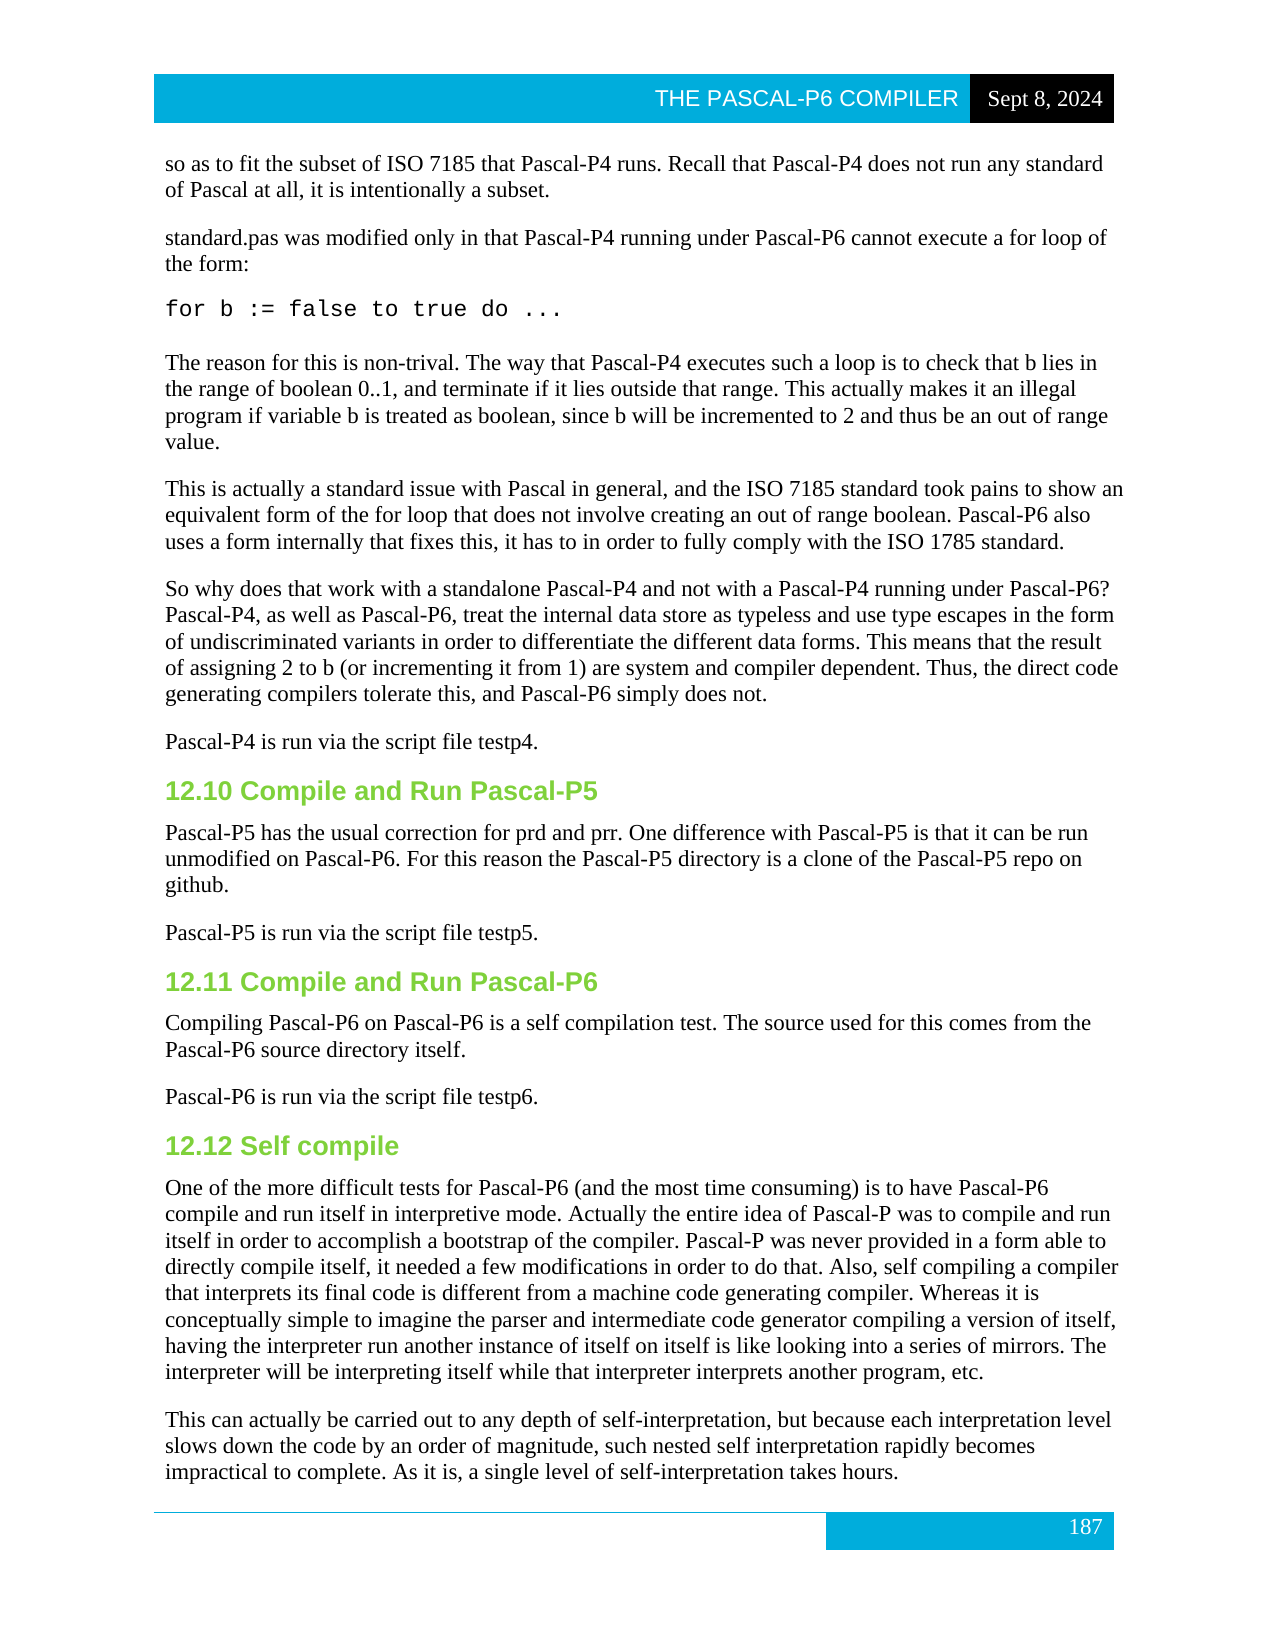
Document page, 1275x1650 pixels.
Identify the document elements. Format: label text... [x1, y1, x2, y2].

text Compiling Pascal-P6 on Pascal-P6 is a self compilation test. The source used for this comes from the Pascal-P6 source directory itself. [165, 1009, 1125, 1062]
text for b := false to true do ... [165, 297, 1125, 323]
text This is actually a standard issue with Pascal in general, and the ISO 7185 standard took pains to show an equivalent form of the for loop that does not involve creating an out of range boolean. Pascal-P6 also uses a form internally that fixes this, it has to in order to fully comply with the ISO 1785 standard. [165, 475, 1125, 554]
subtitle Self compile [165, 1130, 1125, 1161]
text Pascal-P5 is run via the script file testp5. [165, 918, 1125, 945]
text So why does that work with a standalone Pascal-P4 and not with a Pascal-P4 running under Pascal-P6? Pascal-P4, as well as Pascal-P6, treat the internal data store as typeless and use type escapes in the form of undiscriminated variants in order to differentiate the different data forms. This means that the result of assigning 2 to b (or incrementing it from 1) are system and compiler dependent. Thus, the direct code generating compilers tolerate this, and Pascal-P6 simply does not. [165, 575, 1125, 707]
text Pascal-P4 is run via the script file testp4. [165, 728, 1125, 754]
subtitle Compile and Run Pascal-P6 [165, 966, 1125, 997]
text The reason for this is non-trival. The way that Pascal-P4 executes such a loop is to check that b lies in the range of boolean 0..1, and terminate if it lies outside that range. This actually makes it an illegal program if variable b is treated as boolean, since b will be incremented to 2 and thus be an out of range value. [165, 349, 1125, 454]
text so as to fit the subset of ISO 7185 that Pascal-P4 runs. Recall that Pascal-P4 does not run any standard of Pascal at all, it is intentionally a subset. [165, 150, 1125, 203]
text One of the more difficult tests for Pascal-P6 (and the most time consuming) is to have Pascal-P6 compile and run itself in interpretive mode. Actually the entire idea of Pascal-P was to compile and run itself in order to accomplish a bootstrap of the compiler. Pascal-P was never provided in a form able to directly compile itself, it needed a few modifications in order to do that. Also, self compiling a compiler that interprets its final code is different from a machine code generating compiler. Whereas it is conceptually simple to imagine the parser and intermediate code generator compiling a version of itself, having the interpreter run another instance of itself on itself is like looking into a series of mirrors. The interpreter will be interpreting itself while that interpreter interprets another program, etc. [165, 1174, 1125, 1385]
text This can actually be carried out to any depth of self-interpretation, but because each interpretation level slows down the code by an order of magnitude, such nested self interpretation rapidly becomes impractical to complete. As it is, a single level of self-interpretation takes hours. [165, 1406, 1125, 1485]
text Pascal-P5 has the usual correction for prd and prr. One difference with Pascal-P5 is that it can be run unmodified on Pascal-P6. For this reason the Pascal-P5 directory is a clone of the Pascal-P5 repo on github. [165, 819, 1125, 898]
text Pascal-P6 is run via the script file testp6. [165, 1083, 1125, 1109]
text standard.pas was modified only in that Pascal-P4 running under Pascal-P6 cannot execute a for loop of the form: [165, 223, 1125, 276]
subtitle Compile and Run Pascal-P5 [165, 775, 1125, 806]
